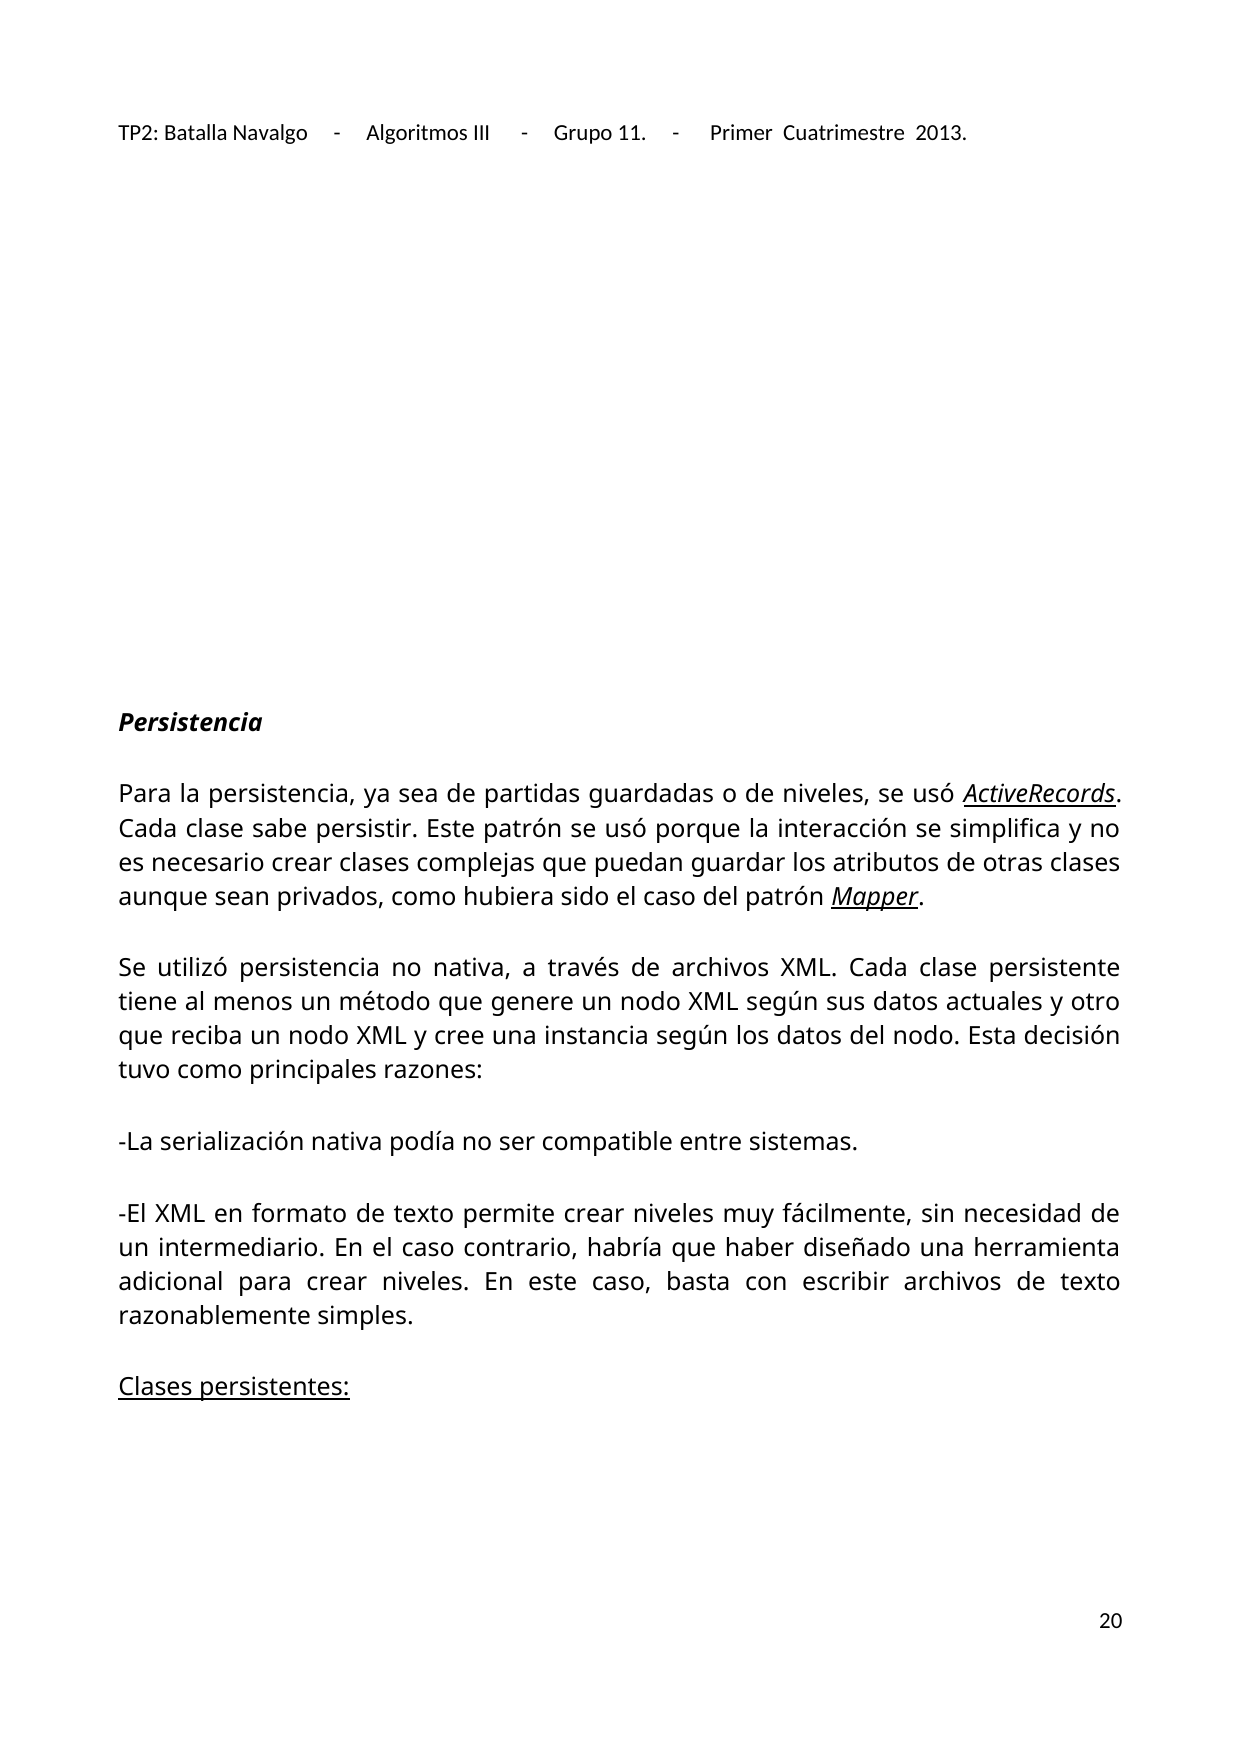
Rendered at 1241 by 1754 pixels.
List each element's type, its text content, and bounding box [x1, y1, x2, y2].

text -El XML en formato de texto permite crear niveles muy fácilmente, sin necesidad de un intermediario. En el caso contrario, habría que haber diseñado una herramienta adicional para crear niveles. En este caso, basta con escribir archivos de texto razonablemente simples. [118, 1195, 1122, 1331]
text -La serialización nativa podía no ser compatible entre sistemas. [118, 1124, 1122, 1158]
text Persistencia [118, 704, 1122, 739]
text Para la persistencia, ya sea de partidas guardadas o de niveles, se usó ActiveRecords. Cada clase sabe persistir. Este patrón se usó porque la interacción se simplifica y no es necesario crear clases complejas que puedan guardar los atributos de otras clases aunque sean privados, como hubiera sido el caso del patrón Mapper. [118, 776, 1122, 912]
text Clases persistentes: [118, 1369, 1122, 1403]
text Se utilizó persistencia no nativa, a través de archivos XML. Cada clase persistente tiene al menos un método que genere un nodo XML según sus datos actuales y otro que reciba un nodo XML y cree una instancia según los datos del nodo. Esta decisión tuvo como principales razones: [118, 950, 1122, 1086]
